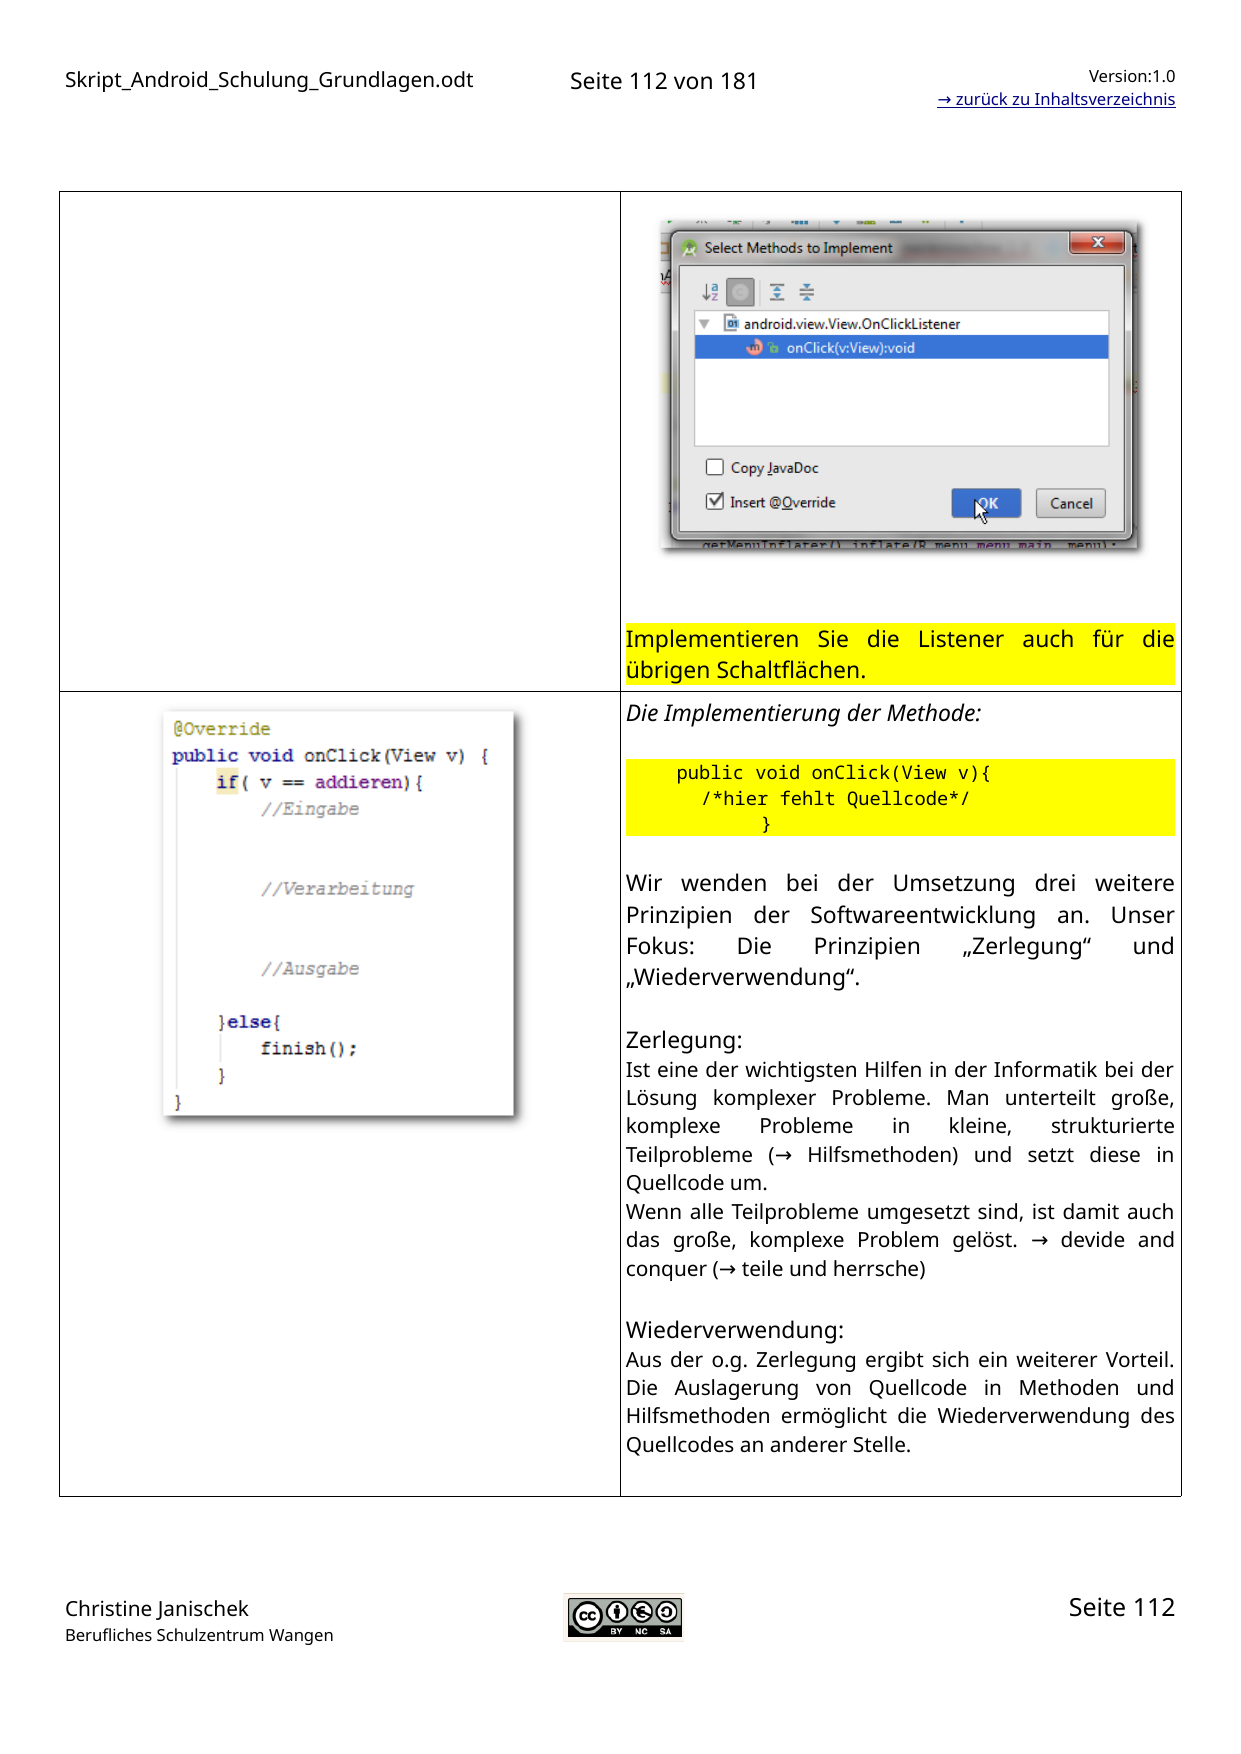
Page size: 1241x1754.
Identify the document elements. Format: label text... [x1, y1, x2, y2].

table_cell [60, 192, 620, 691]
picture [563, 1592, 685, 1642]
table_cell Die Implementierung der Methode: public void onClick(View v){ /*hier fehlt Quellcode*/ } Wir wenden bei der Umsetzung drei weitere Prinzipien der Softwareentwicklung an. Unser Fokus: Die Prinzipien „Zerlegung“ und „Wiederverwendung“. Zerlegung: Ist eine der wichtigsten Hilfen in der Informatik bei der Lösung komplexer Probleme. Man unterteilt große, komplexe Probleme in kleine, strukturierte Teilprobleme (→ Hilfsmethoden) und setzt diese in Quellcode um. Wenn alle Teilprobleme umgesetzt sind, ist damit auch das große, komplexe Problem gelöst. → devide and conquer (→ teile und herrsche) Wiederverwendung: Aus der o.g. Zerlegung ergibt sich ein weiterer Vorteil. Die Auslagerung von Quellcode in Methoden und Hilfsmethoden ermöglicht die Wiederverwendung des Quellcodes an anderer Stelle. [621, 692, 1181, 1496]
table_cell [60, 692, 620, 1496]
table_cell Implementieren Sie die Listener auch für die übrigen Schaltflächen. [621, 192, 1181, 691]
picture [148, 697, 531, 1133]
picture [649, 209, 1150, 561]
